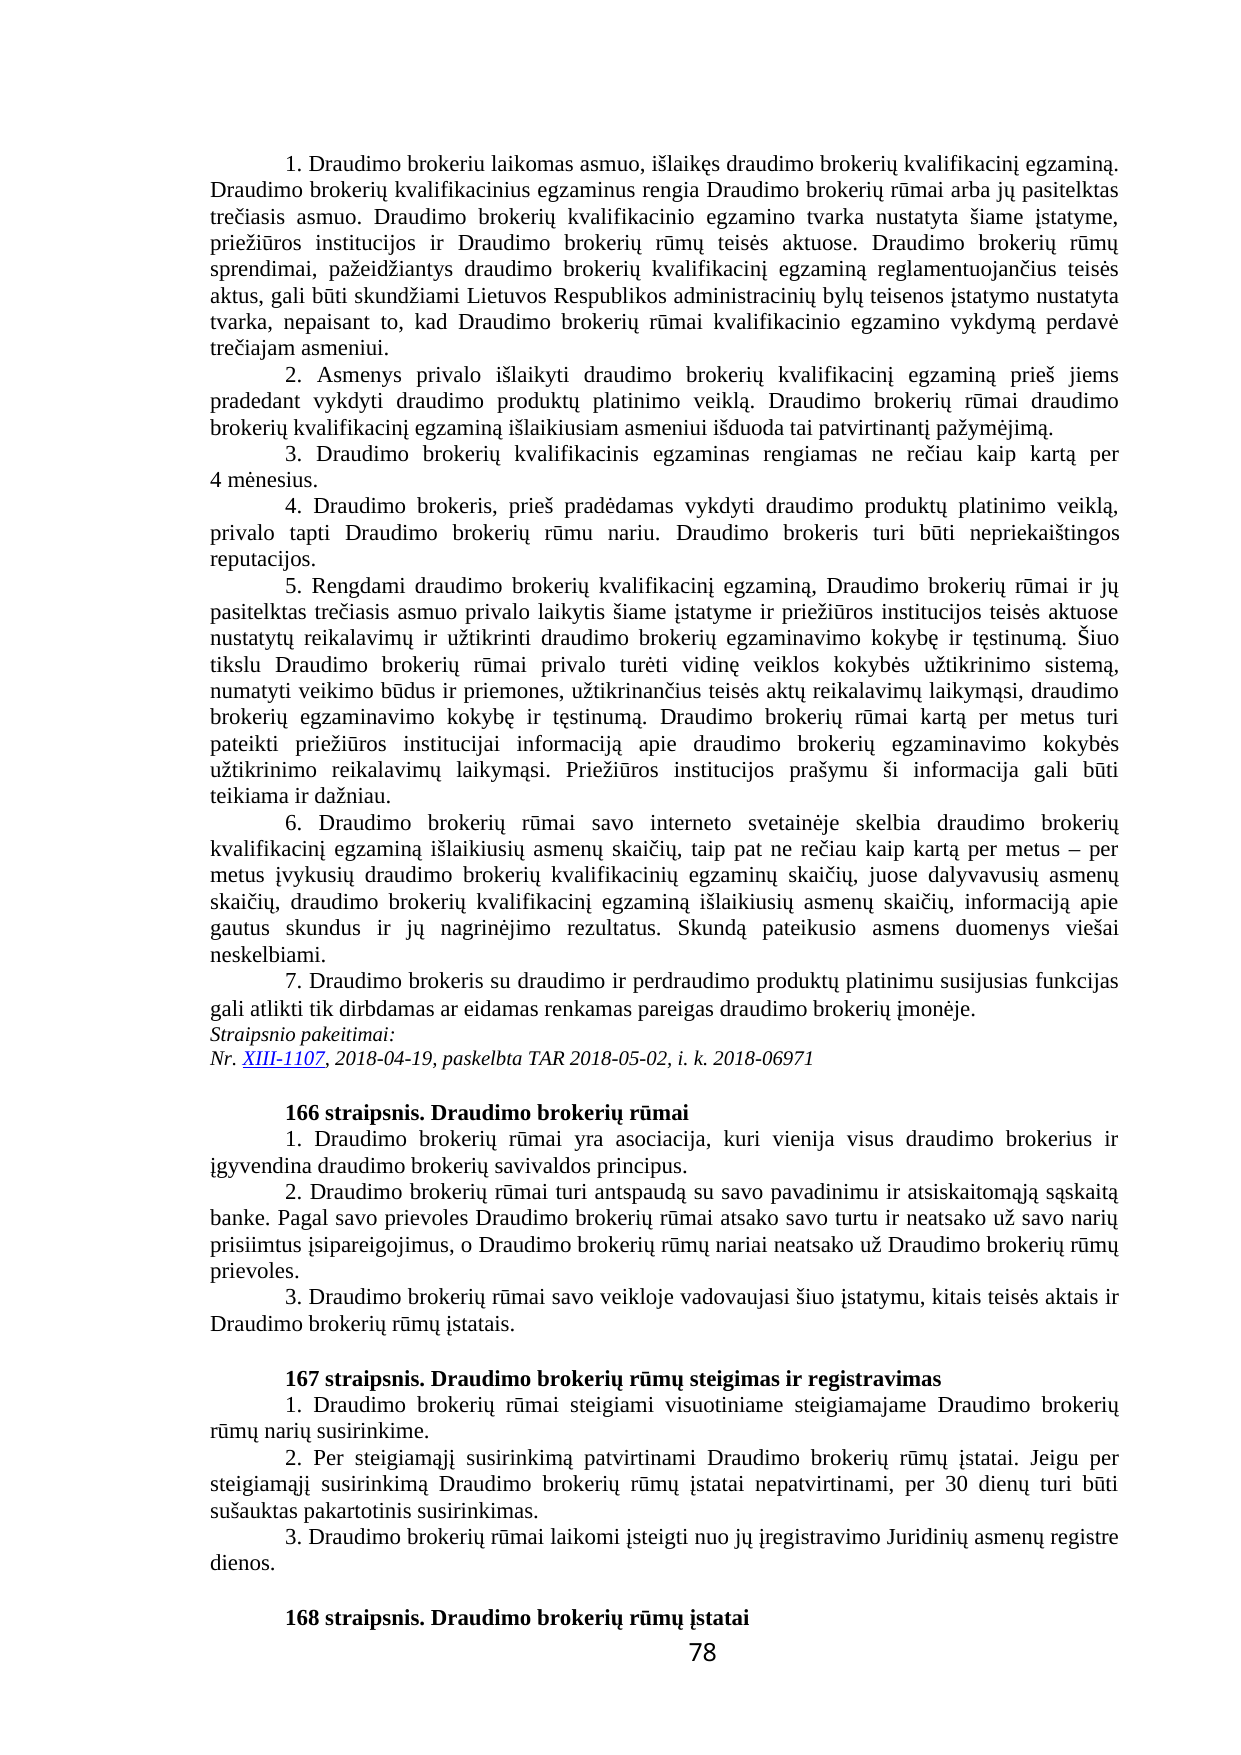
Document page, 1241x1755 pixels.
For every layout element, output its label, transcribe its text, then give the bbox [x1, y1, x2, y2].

text 167 straipsnis. Draudimo brokerių rūmų steigimas ir registravimas [210, 1365, 1120, 1391]
text 2. Asmenys privalo išlaikyti draudimo brokerių kvalifikacinį egzaminą prieš jiems pradedant vykdyti draudimo produktų platinimo veiklą. Draudimo brokerių rūmai draudimo brokerių kvalifikacinį egzaminą išlaikiusiam asmeniui išduoda tai patvirtinantį pažymėjimą. [210, 361, 1120, 440]
text 2. Draudimo brokerių rūmai turi antspaudą su savo pavadinimu ir atsiskaitomąją sąskaitą banke. Pagal savo prievoles Draudimo brokerių rūmai atsako savo turtu ir neatsako už savo narių prisiimtus įsipareigojimus, o Draudimo brokerių rūmų nariai neatsako už Draudimo brokerių rūmų prievoles. [210, 1178, 1120, 1283]
text 6. Draudimo brokerių rūmai savo interneto svetainėje skelbia draudimo brokerių kvalifikacinį egzaminą išlaikiusių asmenų skaičių, taip pat ne rečiau kaip kartą per metus – per metus įvykusių draudimo brokerių kvalifikacinių egzaminų skaičių, juose dalyvavusių asmenų skaičių, draudimo brokerių kvalifikacinį egzaminą išlaikiusių asmenų skaičių, informaciją apie gautus skundus ir jų nagrinėjimo rezultatus. Skundą pateikusio asmens duomenys viešai neskelbiami. [210, 809, 1120, 967]
text 7. Draudimo brokeris su draudimo ir perdraudimo produktų platinimu susijusias funkcijas gali atlikti tik dirbdamas ar eidamas renkamas pareigas draudimo brokerių įmonėje. [210, 967, 1120, 1022]
text 2. Per steigiamąjį susirinkimą patvirtinami Draudimo brokerių rūmų įstatai. Jeigu per steigiamąjį susirinkimą Draudimo brokerių rūmų įstatai nepatvirtinami, per 30 dienų turi būti sušauktas pakartotinis susirinkimas. [210, 1444, 1120, 1523]
text Straipsnio pakeitimai: [210, 1022, 1120, 1046]
text Nr. XIII-1107, 2018-04-19, paskelbta TAR 2018-05-02, i. k. 2018-06971 [210, 1046, 1120, 1070]
text 166 straipsnis. Draudimo brokerių rūmai [210, 1099, 1120, 1125]
text 4. Draudimo brokeris, prieš pradėdamas vykdyti draudimo produktų platinimo veiklą, privalo tapti Draudimo brokerių rūmu nariu. Draudimo brokeris turi būti nepriekaištingos reputacijos. [210, 493, 1120, 572]
text 5. Rengdami draudimo brokerių kvalifikacinį egzaminą, Draudimo brokerių rūmai ir jų pasitelktas trečiasis asmuo privalo laikytis šiame įstatyme ir priežiūros institucijos teisės aktuose nustatytų reikalavimų ir užtikrinti draudimo brokerių egzaminavimo kokybę ir tęstinumą. Šiuo tikslu Draudimo brokerių rūmai privalo turėti vidinę veiklos kokybės užtikrinimo sistemą, numatyti veikimo būdus ir priemones, užtikrinančius teisės aktų reikalavimų laikymąsi, draudimo brokerių egzaminavimo kokybę ir tęstinumą. Draudimo brokerių rūmai kartą per metus turi pateikti priežiūros institucijai informaciją apie draudimo brokerių egzaminavimo kokybės užtikrinimo reikalavimų laikymąsi. Priežiūros institucijos prašymu ši informacija gali būti teikiama ir dažniau. [210, 572, 1120, 809]
text 1. Draudimo brokerių rūmai steigiami visuotiniame steigiamajame Draudimo brokerių rūmų narių susirinkime. [210, 1391, 1120, 1444]
text 3. Draudimo brokerių rūmai savo veikloje vadovaujasi šiuo įstatymu, kitais teisės aktais ir Draudimo brokerių rūmų įstatais. [210, 1283, 1120, 1336]
text 168 straipsnis. Draudimo brokerių rūmų įstatai [210, 1604, 1120, 1631]
text 3. Draudimo brokerių kvalifikacinis egzaminas rengiamas ne rečiau kaip kartą per 4 mėnesius. [210, 440, 1120, 493]
text 3. Draudimo brokerių rūmai laikomi įsteigti nuo jų įregistravimo Juridinių asmenų registre dienos. [210, 1523, 1120, 1576]
text 1. Draudimo brokeriu laikomas asmuo, išlaikęs draudimo brokerių kvalifikacinį egzaminą. Draudimo brokerių kvalifikacinius egzaminus rengia Draudimo brokerių rūmai arba jų pasitelktas trečiasis asmuo. Draudimo brokerių kvalifikacinio egzamino tvarka nustatyta šiame įstatyme, priežiūros institucijos ir Draudimo brokerių rūmų teisės aktuose. Draudimo brokerių rūmų sprendimai, pažeidžiantys draudimo brokerių kvalifikacinį egzaminą reglamentuojančius teisės aktus, gali būti skundžiami Lietuvos Respublikos administracinių bylų teisenos įstatymo nustatyta tvarka, nepaisant to, kad Draudimo brokerių rūmai kvalifikacinio egzamino vykdymą perdavė trečiajam asmeniui. [210, 150, 1120, 361]
text 1. Draudimo brokerių rūmai yra asociacija, kuri vienija visus draudimo brokerius ir įgyvendina draudimo brokerių savivaldos principus. [210, 1125, 1120, 1178]
